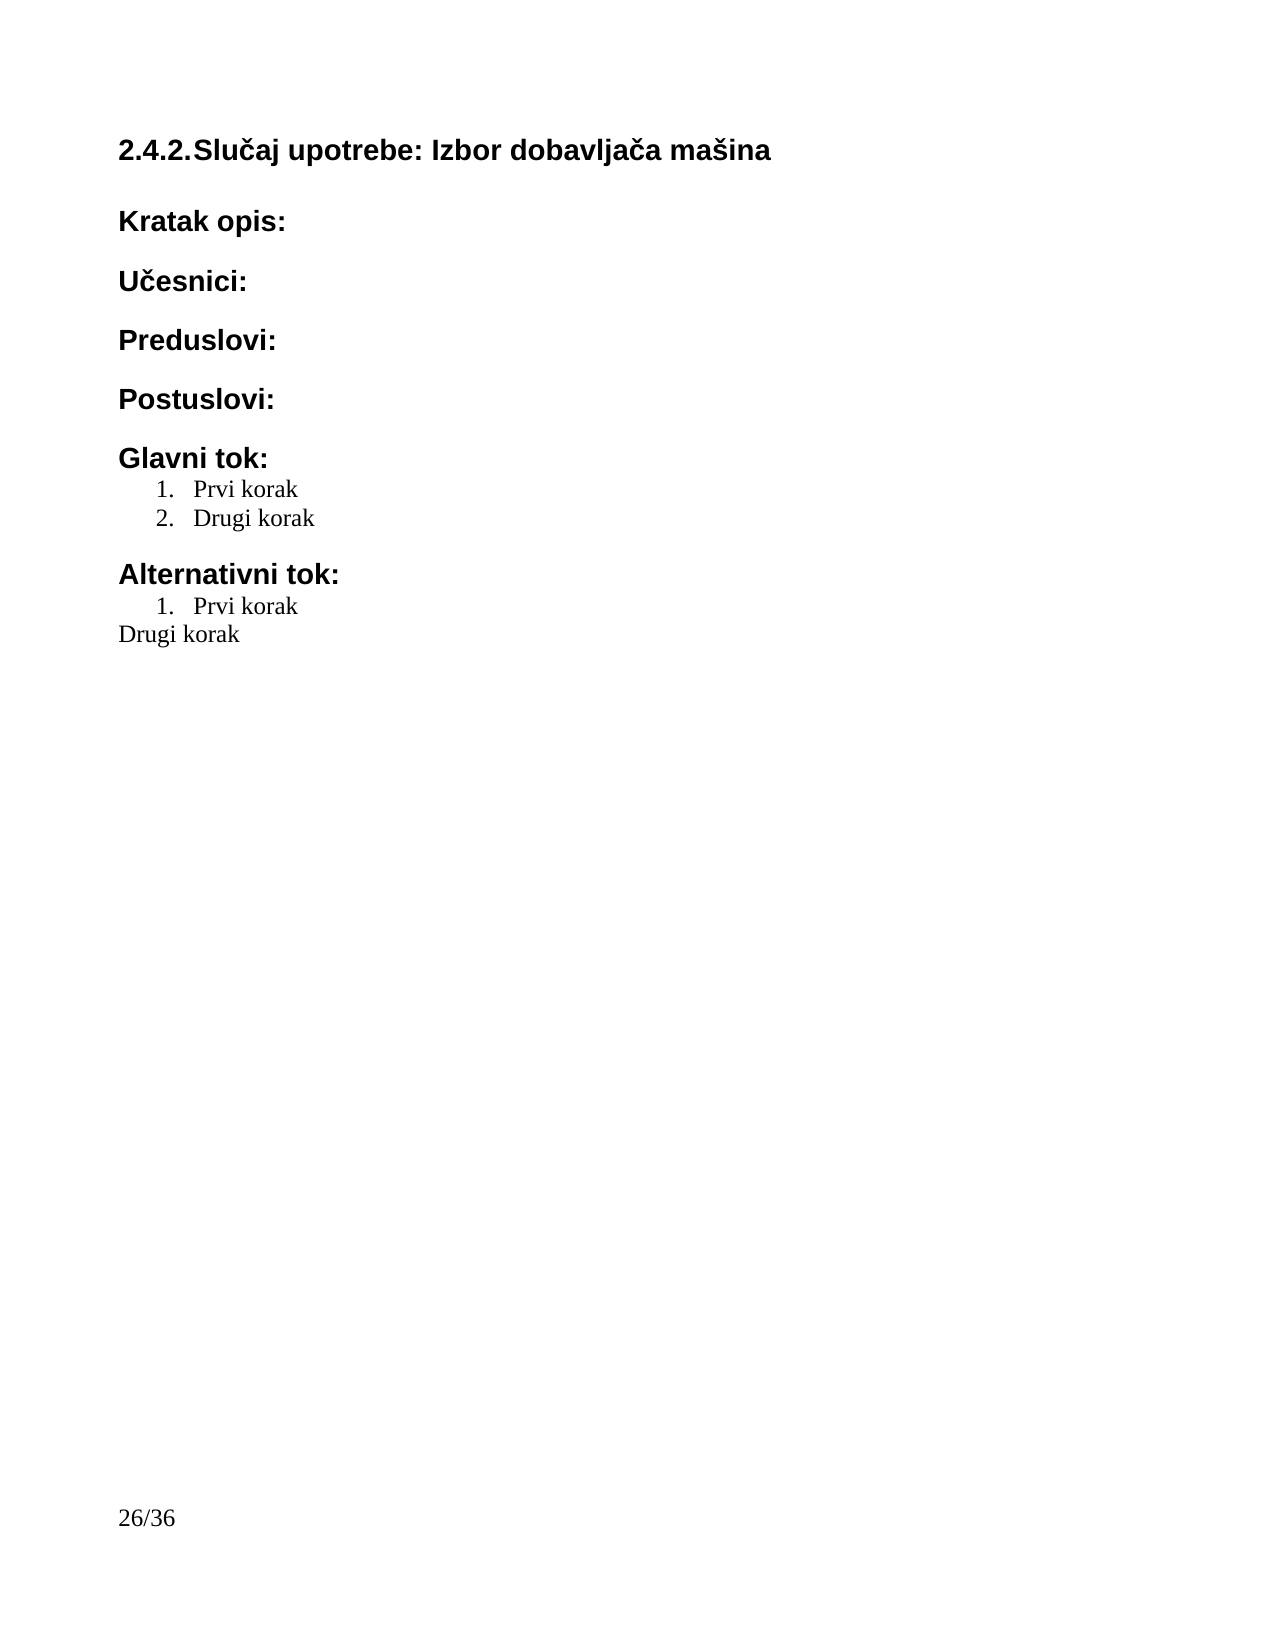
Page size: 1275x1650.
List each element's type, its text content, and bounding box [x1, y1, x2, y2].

subtitle Kratak opis: [118, 204, 1157, 238]
subtitle Postuslovi: [118, 382, 1157, 415]
subtitle Učesnici: [118, 263, 1157, 297]
subtitle Glavni tok: [118, 441, 1157, 474]
subtitle Preduslovi: [118, 323, 1157, 356]
list Prvi korak [156, 591, 1157, 619]
text Drugi korak [118, 619, 1157, 648]
list Drugi korak [156, 503, 1157, 532]
list Prvi korak [156, 474, 1157, 503]
subtitle Slučaj upotrebe: Izbor dobavljača mašina [118, 133, 1157, 166]
subtitle Alternativni tok: [118, 557, 1157, 591]
